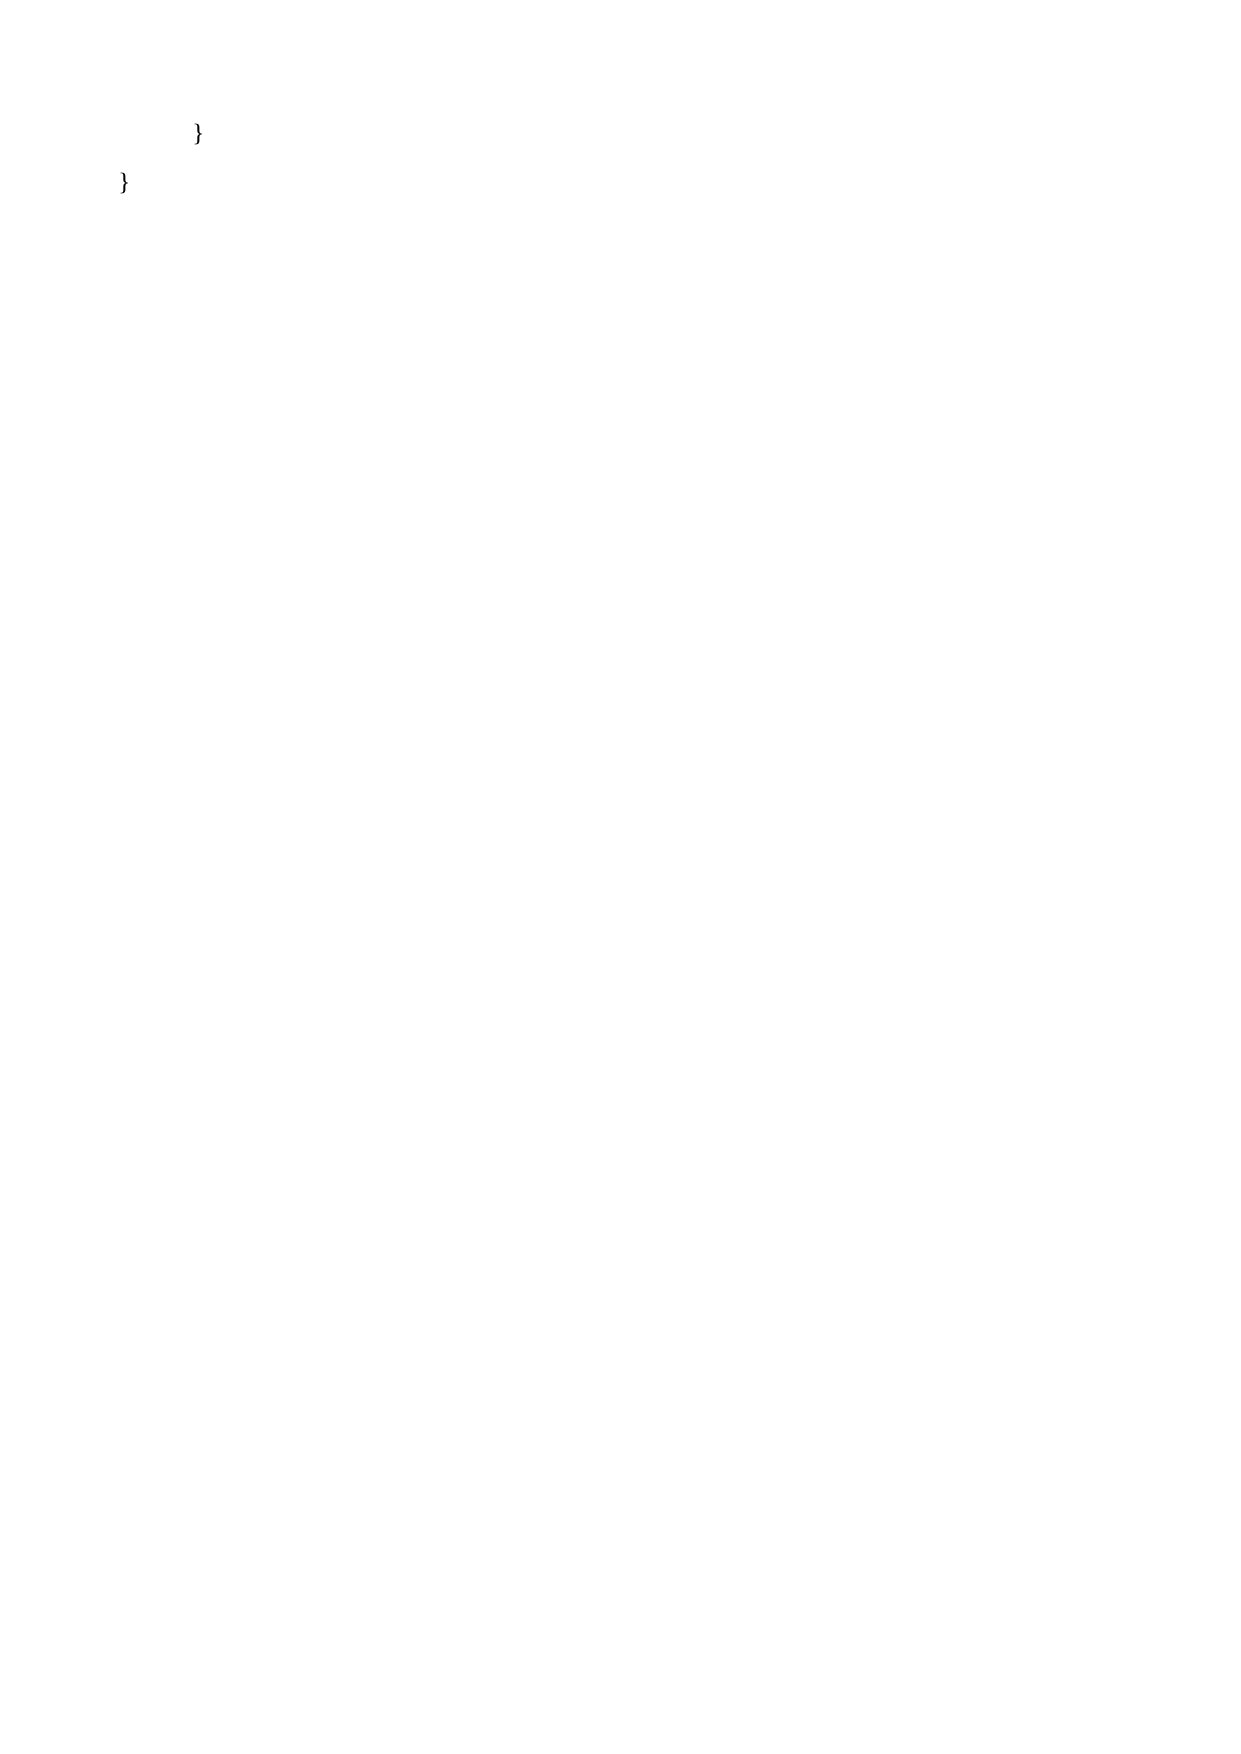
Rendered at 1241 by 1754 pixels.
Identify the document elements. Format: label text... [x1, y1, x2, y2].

text } [118, 167, 1122, 196]
text } [118, 118, 1122, 147]
